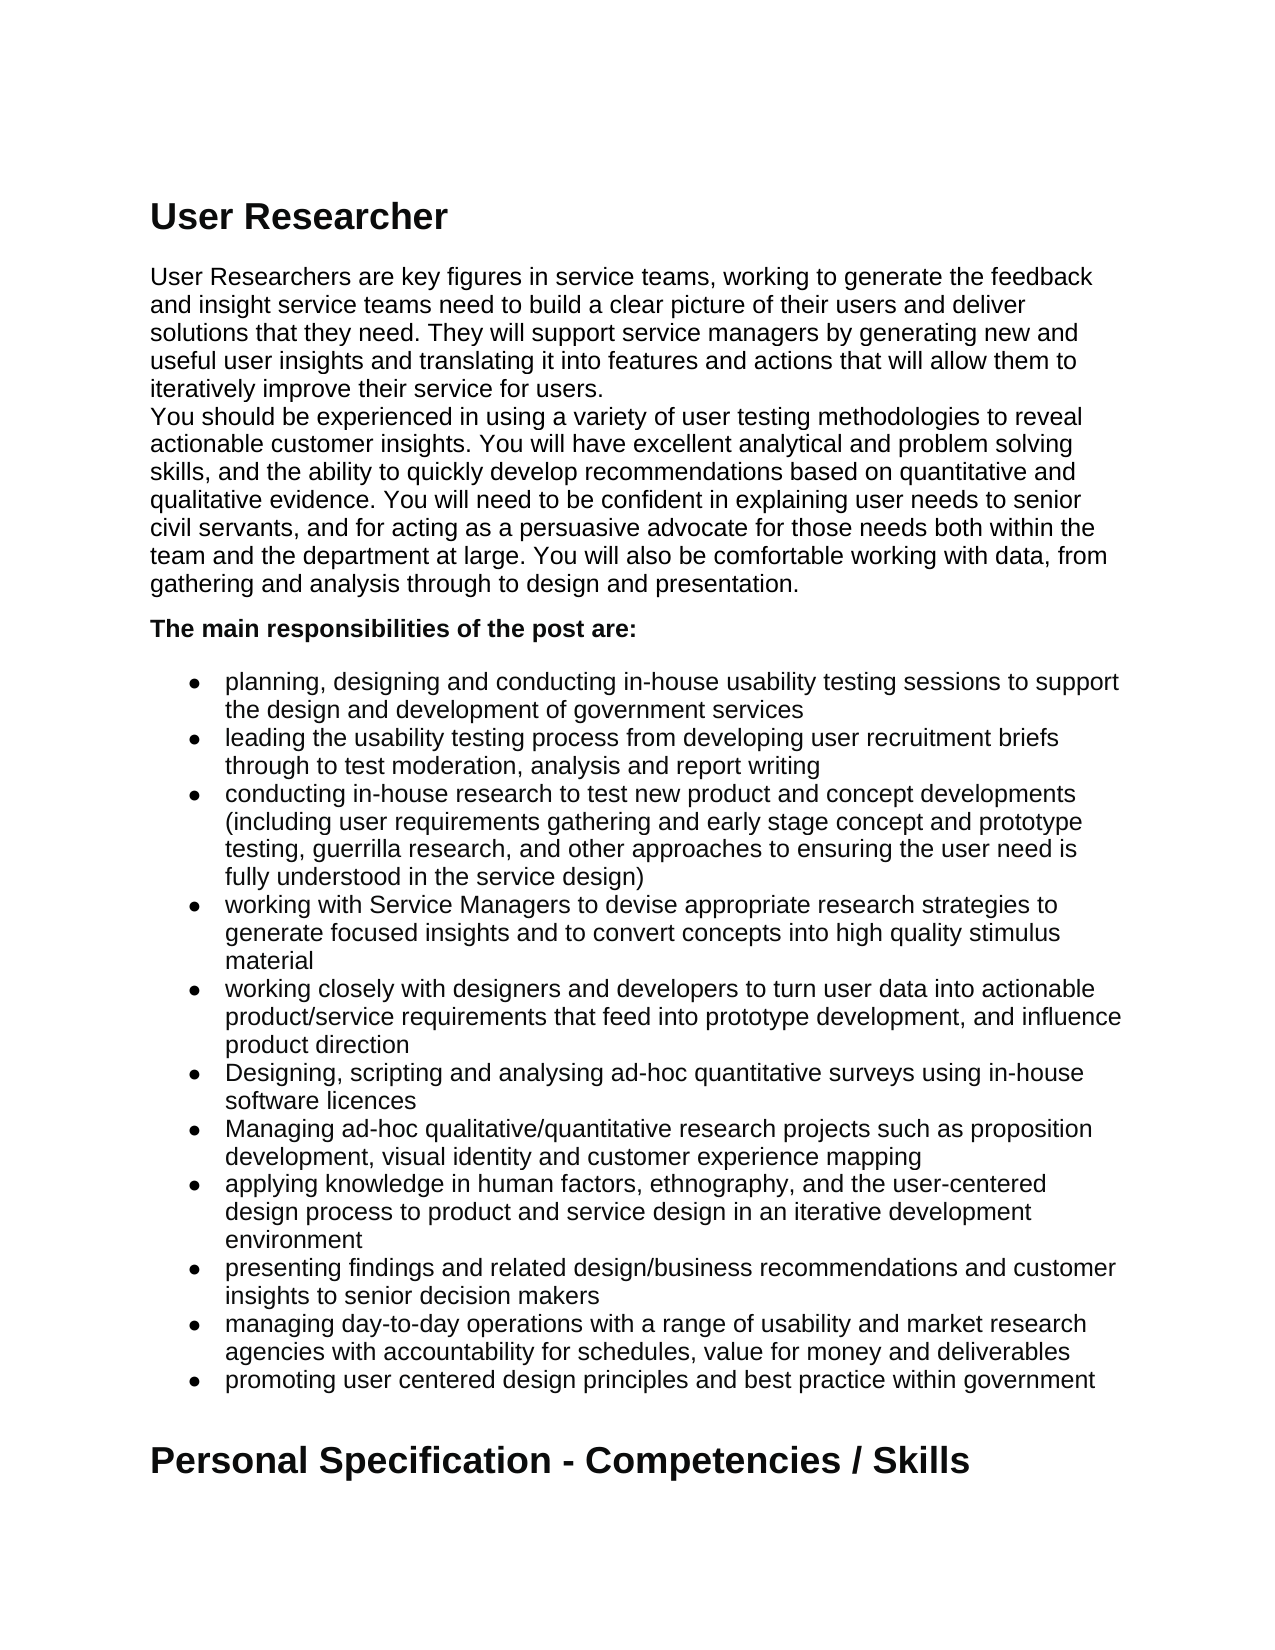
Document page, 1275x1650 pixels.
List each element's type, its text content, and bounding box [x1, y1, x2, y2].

text You should be experienced in using a variety of user testing methodologies to reveal actionable customer insights. You will have excellent analytical and problem solving skills, and the ability to quickly develop recommendations based on quantitative and qualitative evidence. You will need to be confident in explaining user needs to senior civil servants, and for acting as a persuasive advocate for those needs both within the team and the department at large. You will also be comfortable working with data, from gathering and analysis through to design and presentation. [150, 402, 1125, 598]
list planning, designing and conducting in-house usability testing sessions to support the design and development of government services [187, 668, 1125, 724]
list presenting findings and related design/business recommendations and customer insights to senior decision makers [187, 1254, 1125, 1310]
list Designing, scripting and analysing ad-hoc quantitative surveys using in-house software licences [187, 1059, 1125, 1114]
list working with Service Managers to devise appropriate research strategies to generate focused insights and to convert concepts into high quality stimulus material [187, 891, 1125, 975]
list conducting in-house research to test new product and concept developments (including user requirements gathering and early stage concept and prototype testing, guerrilla research, and other approaches to ensuring the user need is fully understood in the service design) [187, 779, 1125, 891]
subtitle Personal Specification - Competencies / Skills [150, 1439, 1125, 1481]
text The main responsibilities of the post are: [150, 614, 1125, 642]
list Managing ad-hoc qualitative/quantitative research projects such as proposition development, visual identity and customer experience mapping [187, 1114, 1125, 1170]
list promoting user centered design principles and best practice within government [187, 1366, 1125, 1394]
subtitle User Researcher [150, 196, 1125, 238]
text User Researchers are key figures in service teams, working to generate the feedback and insight service teams need to build a clear picture of their users and deliver solutions that they need. They will support service managers by generating new and useful user insights and translating it into features and actions that will allow them to iteratively improve their service for users. [150, 263, 1125, 402]
list applying knowledge in human factors, ethnography, and the user-centered design process to product and service design in an iterative development environment [187, 1170, 1125, 1254]
list working closely with designers and developers to turn user data into actionable product/service requirements that feed into prototype development, and influence product direction [187, 975, 1125, 1059]
list managing day-to-day operations with a range of usability and market research agencies with accountability for schedules, value for money and deliverables [187, 1310, 1125, 1366]
list leading the usability testing process from developing user recruitment briefs through to test moderation, analysis and report writing [187, 724, 1125, 779]
